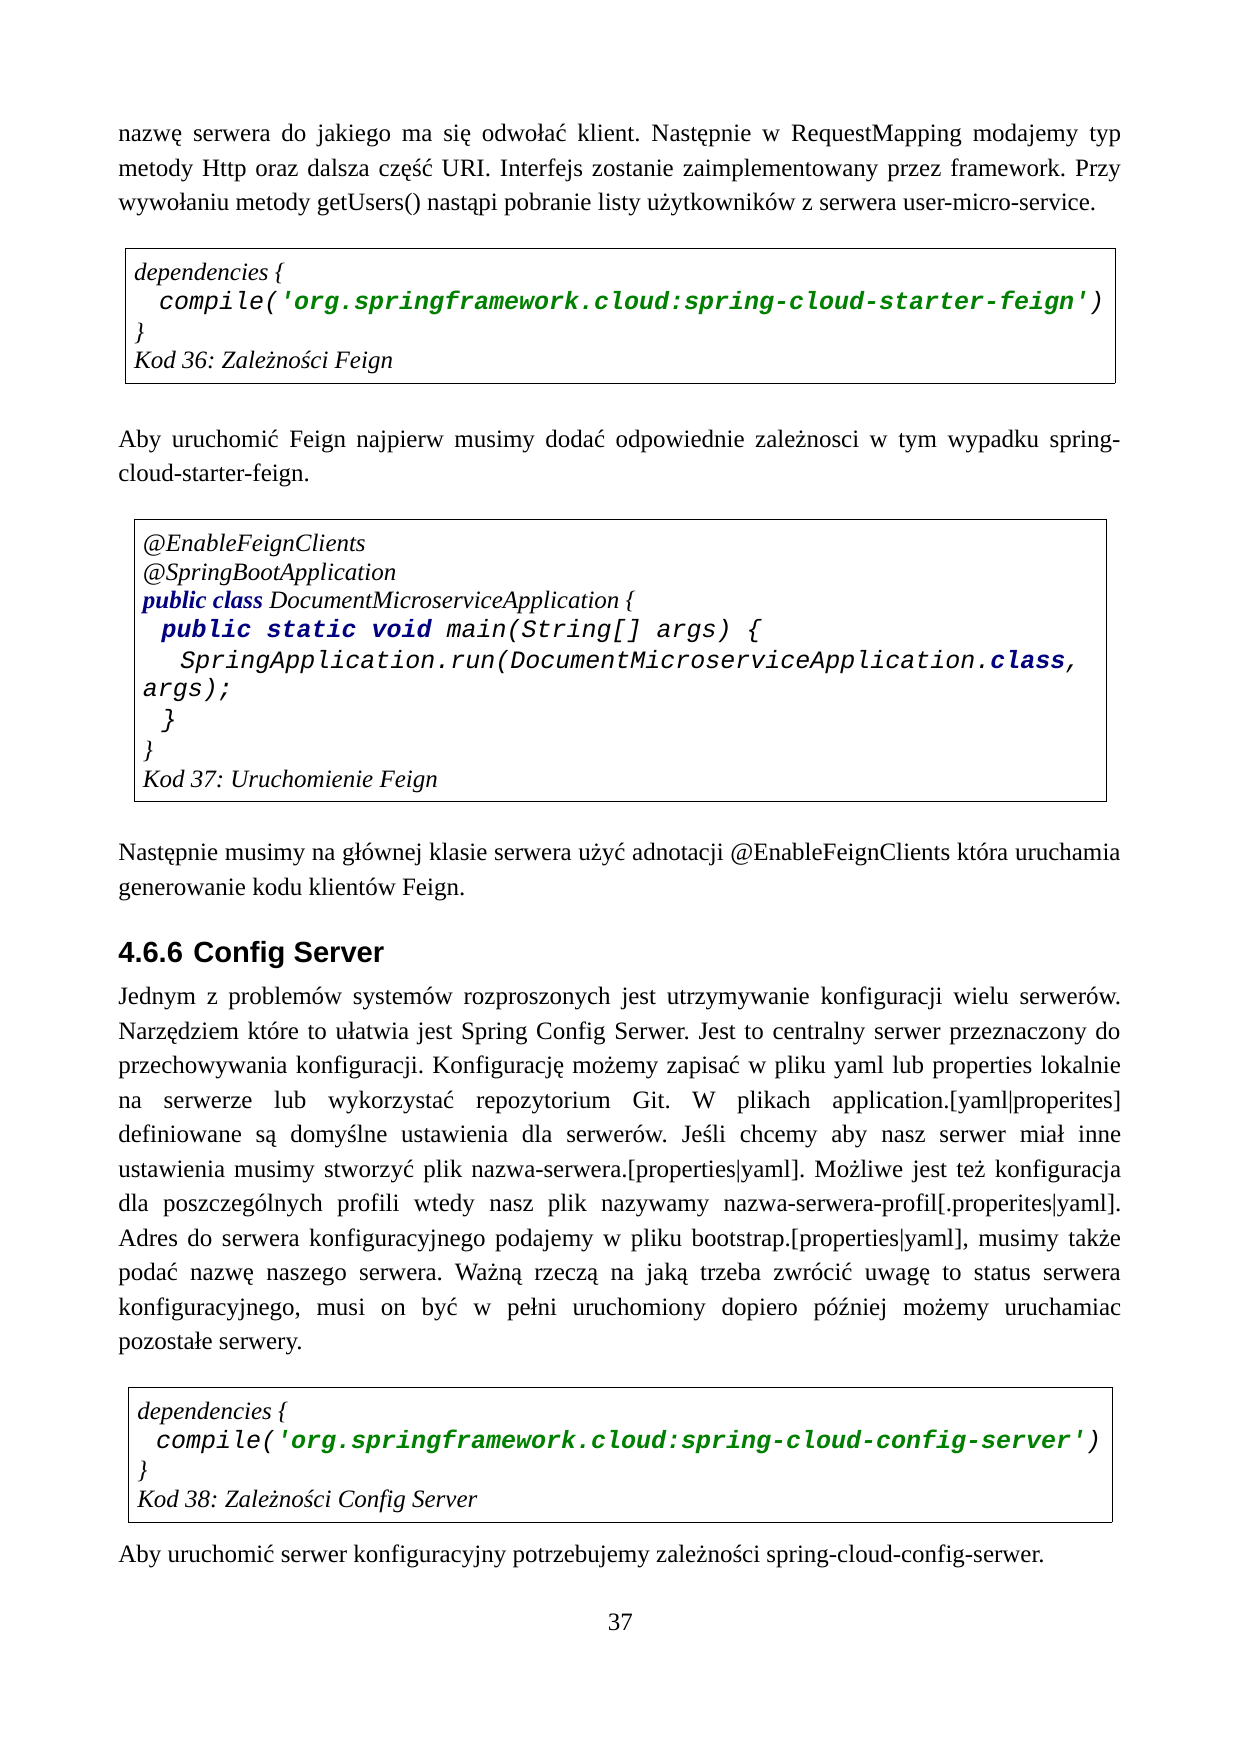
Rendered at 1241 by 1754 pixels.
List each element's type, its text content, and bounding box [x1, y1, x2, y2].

text Jednym z problemów systemów rozproszonych jest utrzymywanie konfiguracji wielu serwerów. Narzędziem które to ułatwia jest Spring Config Serwer. Jest to centralny serwer przeznaczony do przechowywania konfiguracji. Konfigurację możemy zapisać w pliku yaml lub properties lokalnie na serwerze lub wykorzystać repozytorium Git. W plikach application.[yaml|properites] definiowane są domyślne ustawienia dla serwerów. Jeśli chcemy aby nasz serwer miał inne ustawienia musimy stworzyć plik nazwa-serwera.[properties|yaml]. Możliwe jest też konfiguracja dla poszczególnych profili wtedy nasz plik nazywamy nazwa-serwera-profil[.properites|yaml]. Adres do serwera konfiguracyjnego podajemy w pliku bootstrap.[properties|yaml], musimy także podać nazwę naszego serwera. Ważną rzeczą na jaką trzeba zwrócić uwagę to status serwera konfiguracyjnego, musi on być w pełni uruchomiony dopiero później możemy uruchamiac pozostałe serwery. [118, 981, 1122, 1355]
text Kod 38: Zależności Config Server [137, 1484, 1103, 1513]
text Aby uruchomić serwer konfiguracyjny potrzebujemy zależności spring-cloud-config-serwer. [118, 1375, 1122, 1568]
text nazwę serwera do jakiego ma się odwołać klient. Następnie w RequestMapping modajemy typ metody Http oraz dalsza część URI. Interfejs zostanie zaimplementowany przez framework. Przy wywołaniu metody getUsers() nastąpi pobranie listy użytkowników z serwera user-micro-service. [118, 118, 1122, 216]
text } [143, 735, 1098, 764]
text } [134, 317, 1106, 345]
text Następnie musimy na głównej klasie serwera użyć adnotacji @EnableFeignClients która uruchamia generowanie kodu klientów Feign. [118, 837, 1122, 900]
text Kod 37: Uruchomienie Feign [143, 764, 1098, 793]
text dependencies { [137, 1396, 1103, 1425]
text @SpringBootApplication [143, 557, 1098, 586]
text } [143, 704, 1098, 735]
text public static void main(String[] args) { [143, 614, 1098, 645]
text compile('org.springframework.cloud:spring-cloud-config-server') [137, 1425, 1103, 1456]
subtitle Config Server [118, 935, 1122, 969]
text compile('org.springframework.cloud:spring-cloud-starter-feign') [134, 286, 1106, 317]
text @EnableFeignClients [143, 528, 1098, 557]
text Aby uruchomić Feign najpierw musimy dodać odpowiednie zależnosci w tym wypadku spring-cloud-starter-feign. [118, 424, 1122, 487]
text public class DocumentMicroserviceApplication { [143, 586, 1098, 614]
text } [137, 1456, 1103, 1484]
text SpringApplication.run(DocumentMicroserviceApplication.class, args); [143, 645, 1098, 704]
text Kod 36: Zależności Feign [134, 345, 1106, 374]
text dependencies { [134, 257, 1106, 286]
